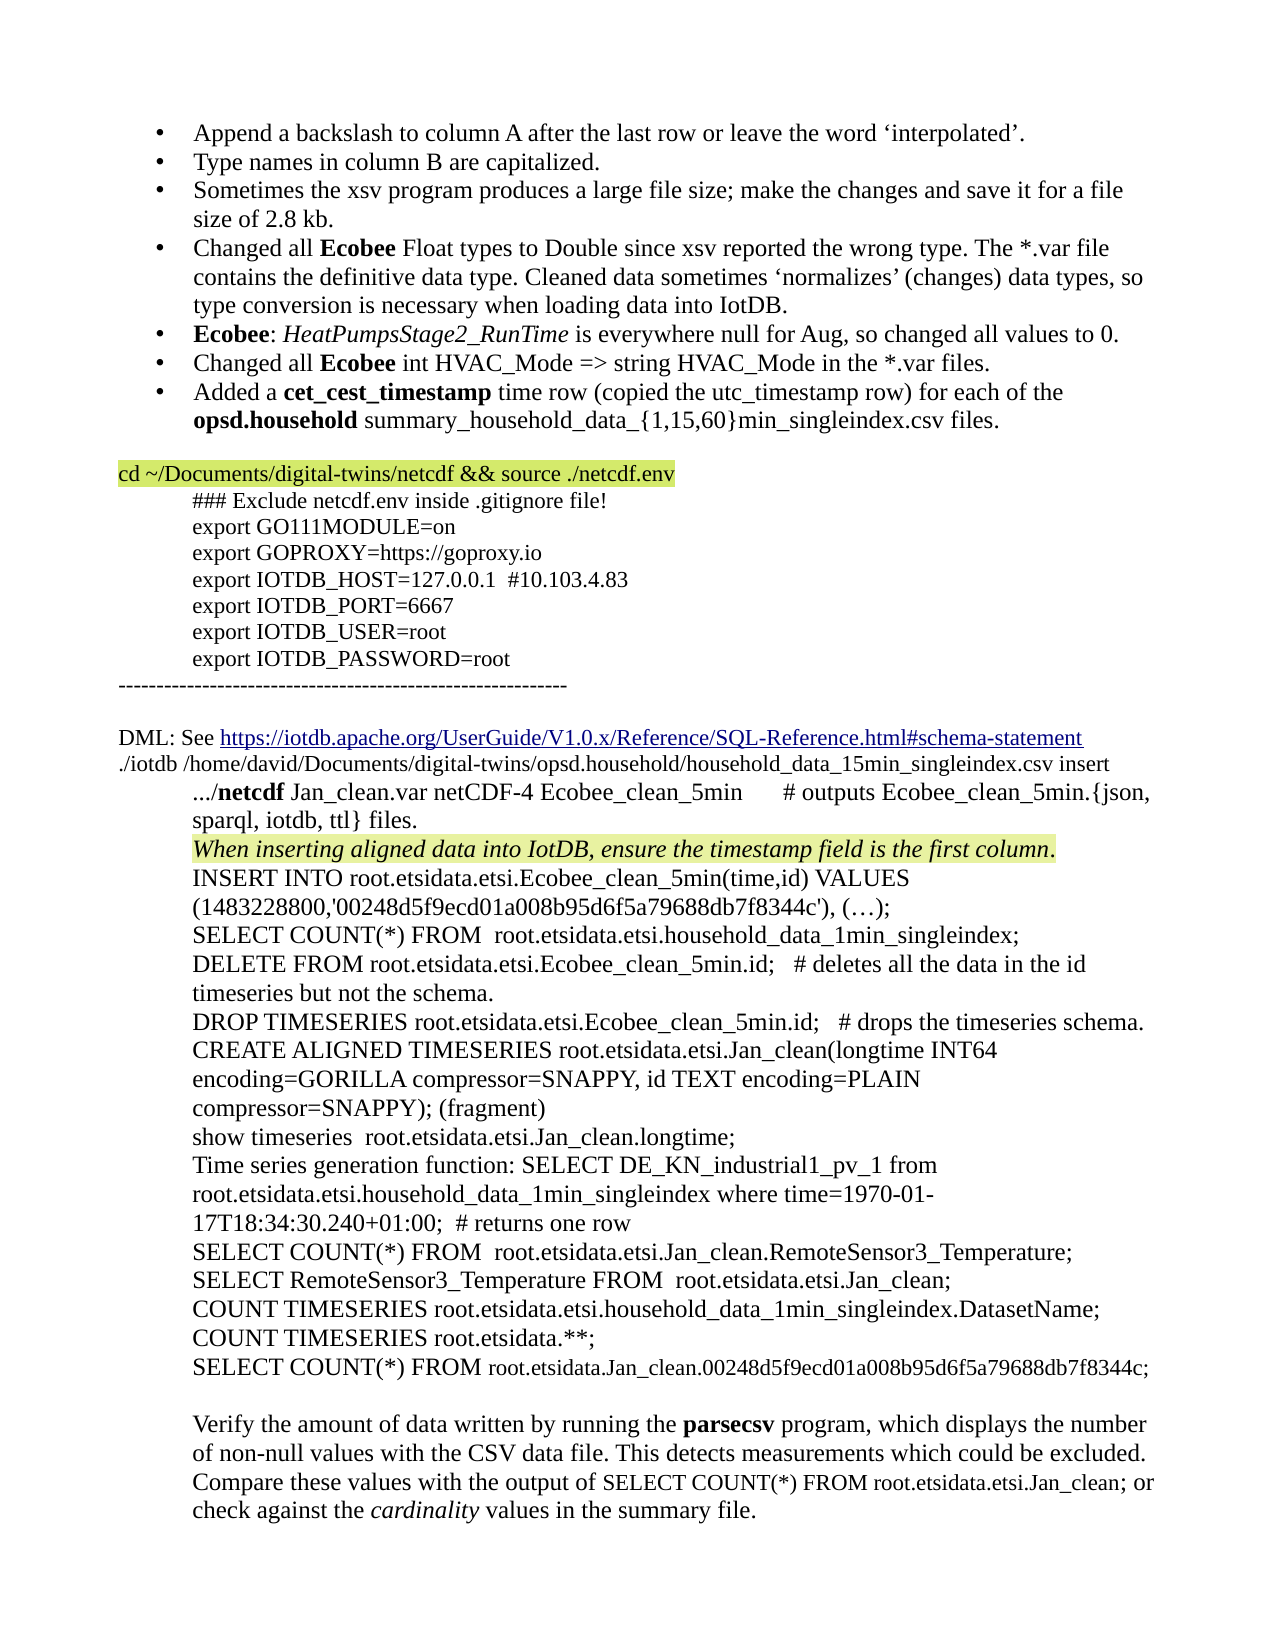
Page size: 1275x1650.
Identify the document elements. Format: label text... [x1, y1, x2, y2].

list Append a backslash to column A after the last row or leave the word ‘interpolated’. [156, 118, 1157, 147]
text SELECT RemoteSensor3_Temperature FROM root.etsidata.etsi.Jan_clean; [192, 1265, 1157, 1294]
text export IOTDB_USER=root [192, 618, 1157, 645]
text COUNT TIMESERIES root.etsidata.etsi.household_data_1min_singleindex.DatasetName; [192, 1294, 1157, 1323]
text DML: See https://iotdb.apache.org/UserGuide/V1.0.x/Reference/SQL-Reference.html#schema-statement [118, 724, 1157, 750]
text export GOPROXY=https://goproxy.io [192, 539, 1157, 566]
text When inserting aligned data into IotDB, ensure the timestamp field is the first column. [192, 834, 1157, 863]
list Changed all Ecobee Float types to Double since xsv reported the wrong type. The *.var file contains the definitive data type. Cleaned data sometimes ‘normalizes’ (changes) data types, so type conversion is necessary when loading data into IotDB. [156, 233, 1157, 319]
text ./iotdb /home/david/Documents/digital-twins/opsd.household/household_data_15min_singleindex.csv insert [118, 750, 1157, 777]
text cd ~/Documents/digital-twins/netcdf && source ./netcdf.env [118, 460, 1157, 487]
text .../netcdf Jan_clean.var netCDF-4 Ecobee_clean_5min # outputs Ecobee_clean_5min.{json, sparql, iotdb, ttl} files. [192, 777, 1157, 834]
list Type names in column B are capitalized. [156, 147, 1157, 176]
text COUNT TIMESERIES root.etsidata.**; [192, 1323, 1157, 1352]
text SELECT COUNT(*) FROM root.etsidata.etsi.Jan_clean.RemoteSensor3_Temperature; [192, 1237, 1157, 1265]
text ### Exclude netcdf.env inside .gitignore file! [192, 487, 1157, 513]
text DROP TIMESERIES root.etsidata.etsi.Ecobee_clean_5min.id; # drops the timeseries schema. [192, 1007, 1157, 1035]
list Sometimes the xsv program produces a large file size; make the changes and save it for a file size of 2.8 kb. [156, 176, 1157, 233]
text SELECT COUNT(*) FROM root.etsidata.etsi.household_data_1min_singleindex; [192, 920, 1157, 949]
list Added a cet_cest_timestamp time row (copied the utc_timestamp row) for each of the opsd.household summary_household_data_{1,15,60}min_singleindex.csv files. [156, 377, 1157, 434]
list Ecobee: HeatPumpsStage2_RunTime is everywhere null for Aug, so changed all values to 0. [156, 319, 1157, 348]
text ----------------------------------------------------------- [118, 671, 1157, 697]
text export GO111MODULE=on [192, 513, 1157, 539]
text DELETE FROM root.etsidata.etsi.Ecobee_clean_5min.id; # deletes all the data in the id timeseries but not the schema. [192, 949, 1157, 1007]
text export IOTDB_HOST=127.0.0.1 #10.103.4.83 [192, 566, 1157, 592]
text INSERT INTO root.etsidata.etsi.Ecobee_clean_5min(time,id) VALUES (1483228800,'00248d5f9ecd01a008b95d6f5a79688db7f8344c'), (…); [192, 863, 1157, 920]
text SELECT COUNT(*) FROM root.etsidata.Jan_clean.00248d5f9ecd01a008b95d6f5a79688db7f8344c; [192, 1352, 1157, 1380]
text show timeseries root.etsidata.etsi.Jan_clean.longtime; [192, 1122, 1157, 1150]
text export IOTDB_PORT=6667 [192, 592, 1157, 618]
text Verify the amount of data written by running the parsecsv program, which displays the number of non-null values with the CSV data file. This detects measurements which could be excluded. Compare these values with the output of SELECT COUNT(*) FROM root.etsidata.etsi.Jan_clean; or check against the cardinality values in the summary file. [192, 1409, 1157, 1524]
text export IOTDB_PASSWORD=root [192, 645, 1157, 671]
text Time series generation function: SELECT DE_KN_industrial1_pv_1 from root.etsidata.etsi.household_data_1min_singleindex where time=1970-01-17T18:34:30.240+01:00; # returns one row [192, 1150, 1157, 1237]
list Changed all Ecobee int HVAC_Mode => string HVAC_Mode in the *.var files. [156, 348, 1157, 377]
text CREATE ALIGNED TIMESERIES root.etsidata.etsi.Jan_clean(longtime INT64 encoding=GORILLA compressor=SNAPPY, id TEXT encoding=PLAIN compressor=SNAPPY); (fragment) [192, 1035, 1157, 1122]
